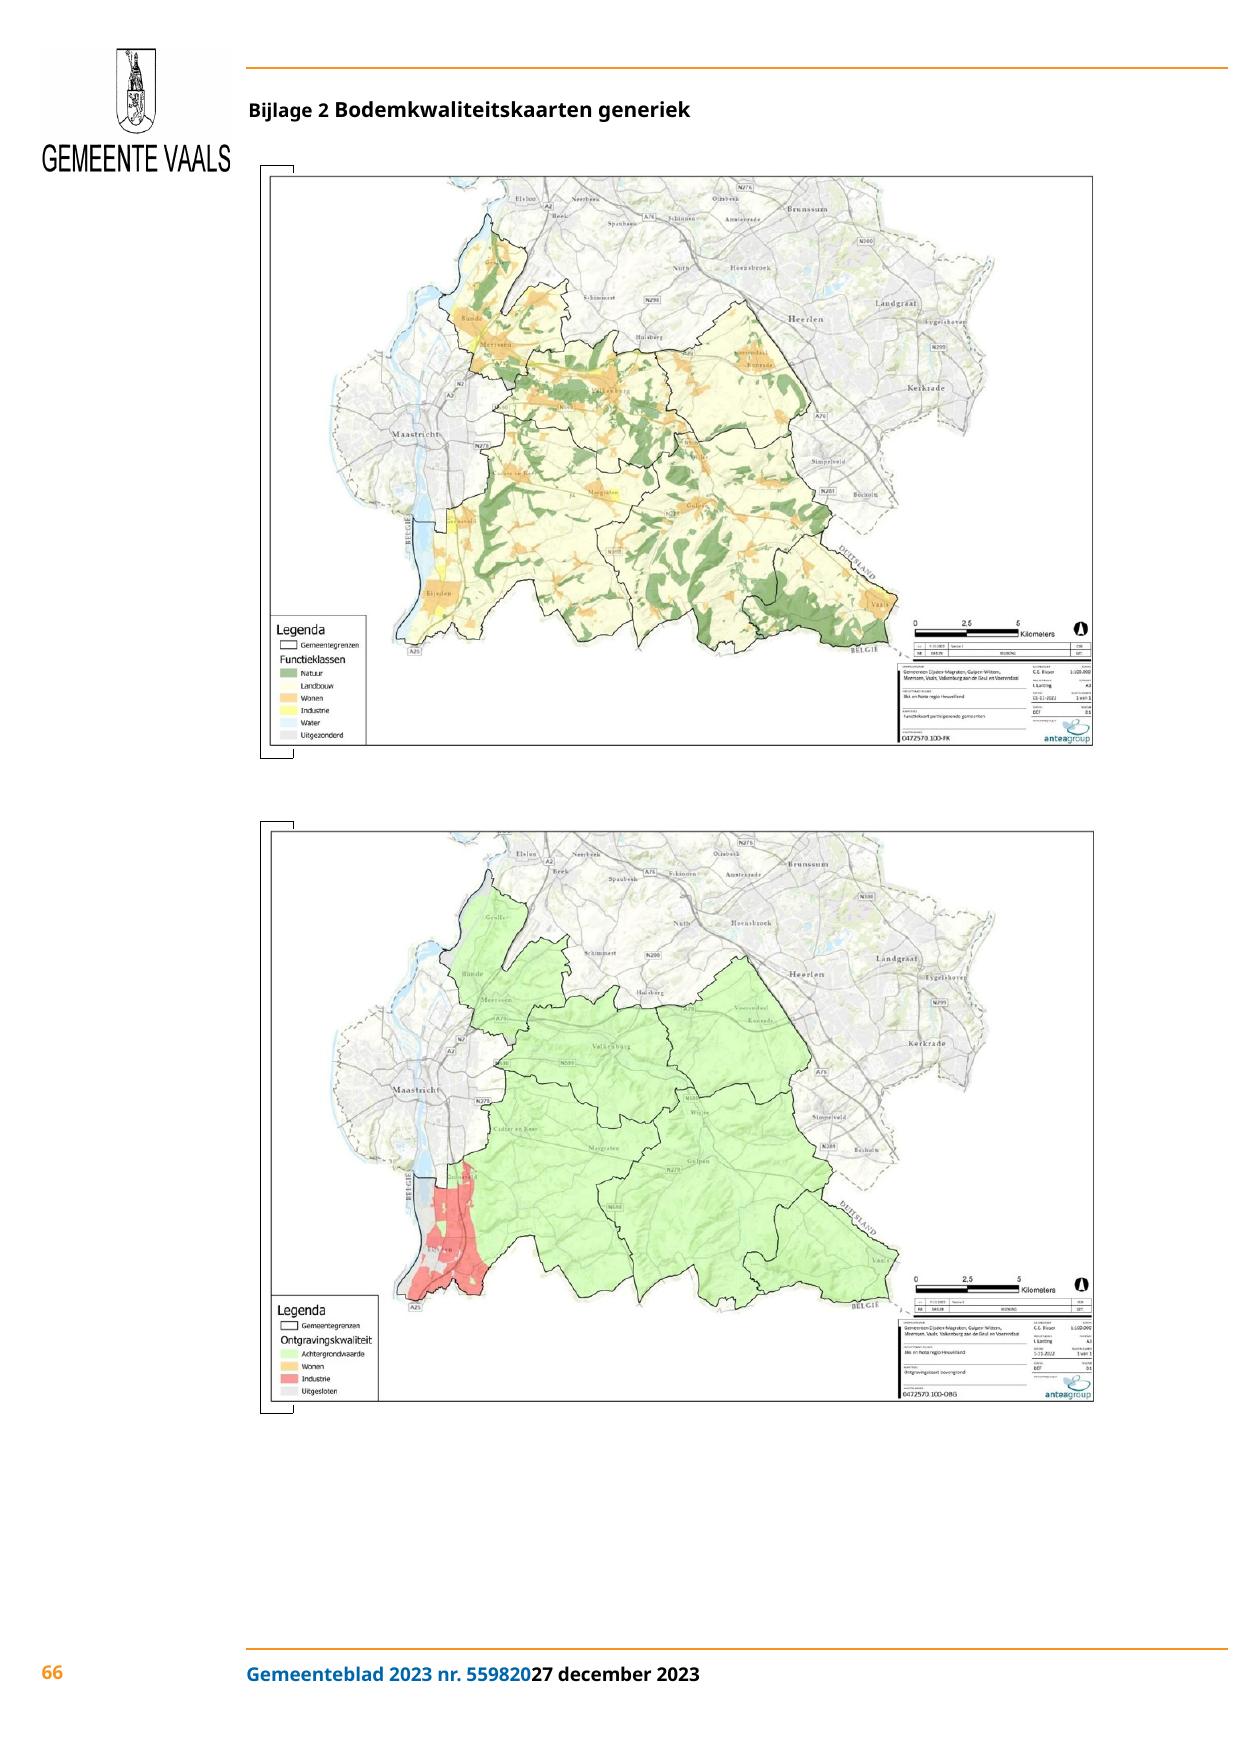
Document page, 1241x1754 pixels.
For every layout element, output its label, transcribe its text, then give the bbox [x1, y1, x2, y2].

text Bijlage 2 Bodemkwaliteitskaarten generiek [248, 95, 1152, 123]
picture [268, 173, 1096, 749]
picture [268, 829, 1096, 1405]
picture [41, 47, 231, 172]
